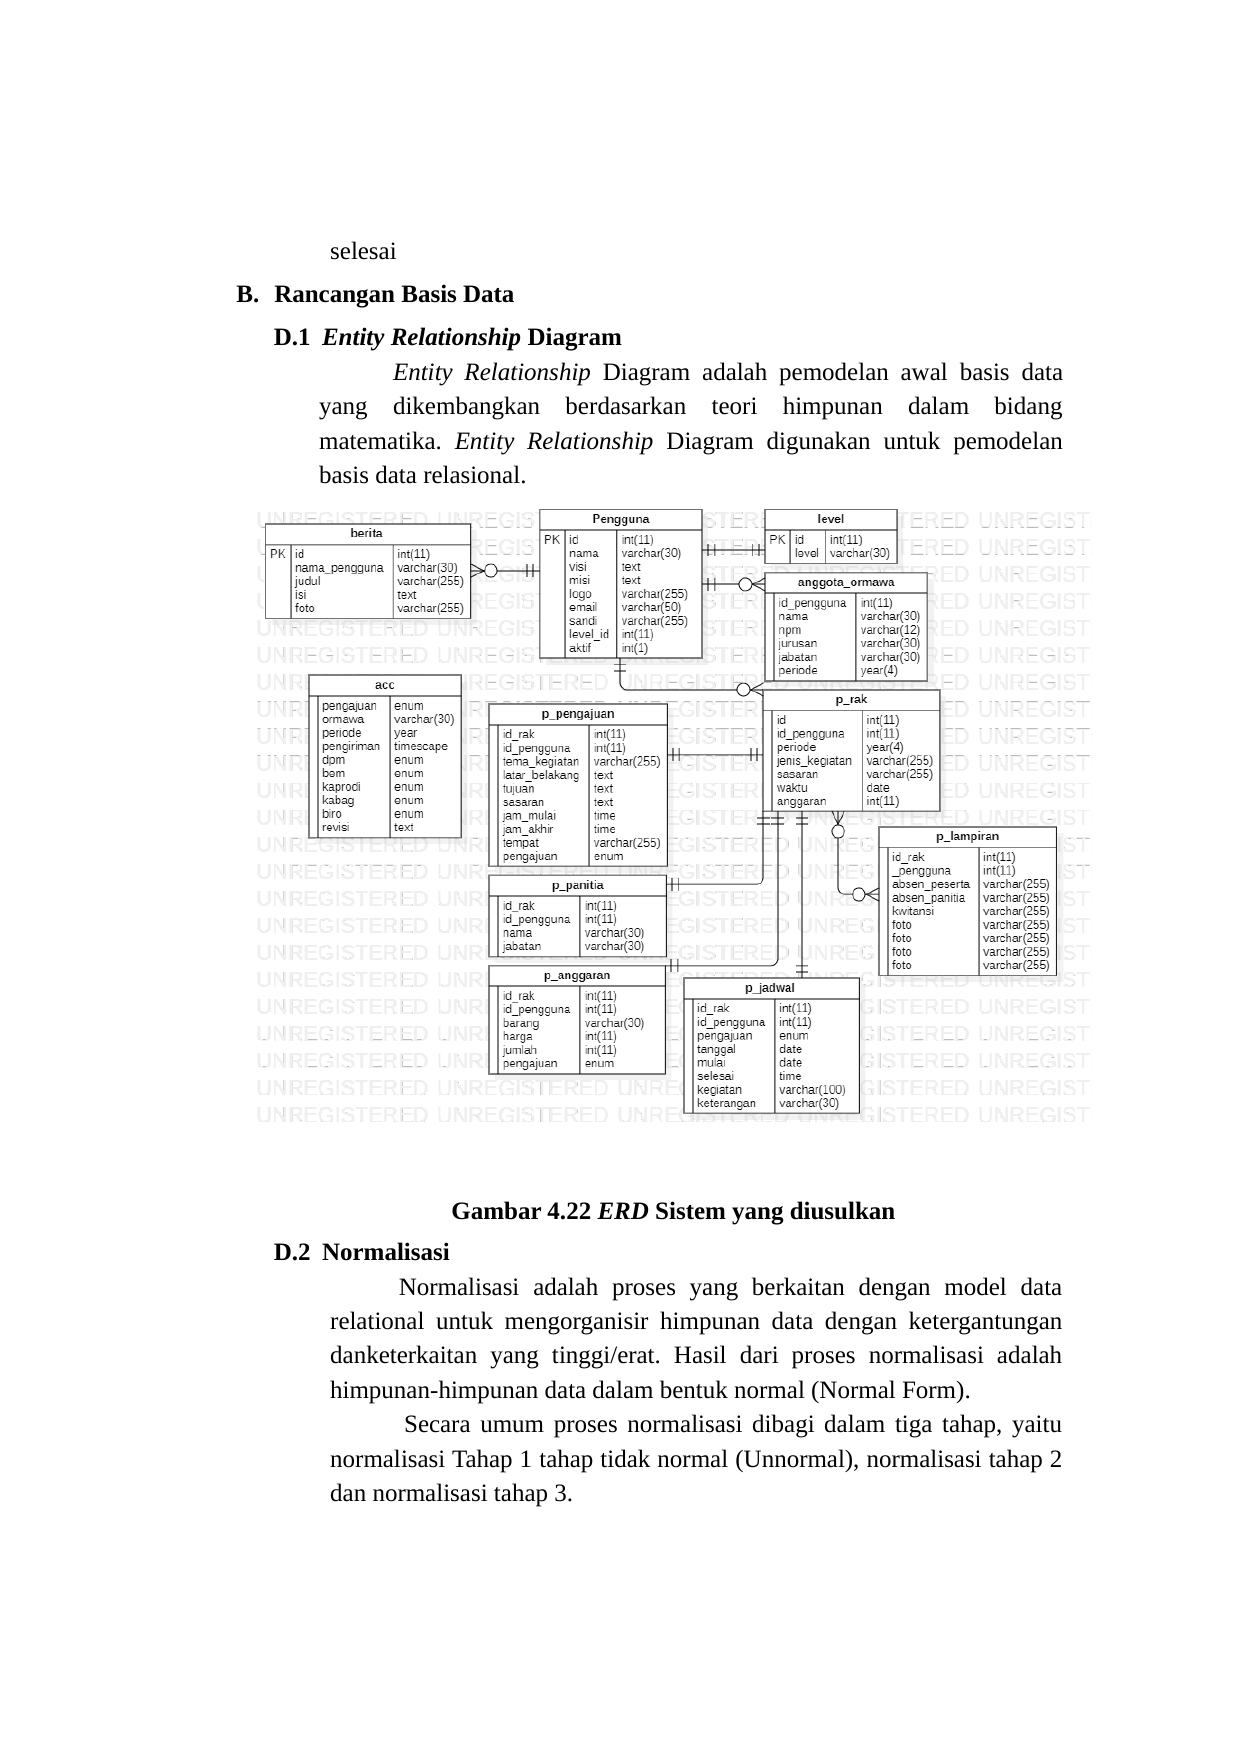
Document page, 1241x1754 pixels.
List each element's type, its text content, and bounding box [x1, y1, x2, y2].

list Entity Relationship Diagram [274, 322, 1063, 351]
list Normalisasi adalah proses yang berkaitan dengan model data relational untuk mengorganisir himpunan data dengan ketergantungan danketerkaitan yang tinggi/erat. Hasil dari proses normalisasi adalah himpunan-himpunan data dalam bentuk normal (Normal Form). [330, 1272, 1063, 1404]
list Entity Relationship Diagram adalah pemodelan awal basis data yang dikembangkan berdasarkan teori himpunan dalam bidang matematika. Entity Relationship Diagram digunakan untuk pemodelan basis data relasional. [319, 357, 1063, 489]
text Gambar 4.22 ERD Sistem yang diusulkan [283, 1196, 1063, 1224]
table_header [286, 495, 1062, 500]
list Secara umum proses normalisasi dibagi dalam tiga tahap, yaitu normalisasi Tahap 1 tahap tidak normal (Unnormal), normalisasi tahap 2 dan normalisasi tahap 3. [330, 1409, 1063, 1507]
text selesai [330, 236, 1063, 265]
list Normalisasi [274, 1237, 1063, 1266]
table_header [286, 1149, 1062, 1183]
picture [256, 500, 1092, 1149]
list Rancangan Basis Data [236, 279, 1063, 308]
